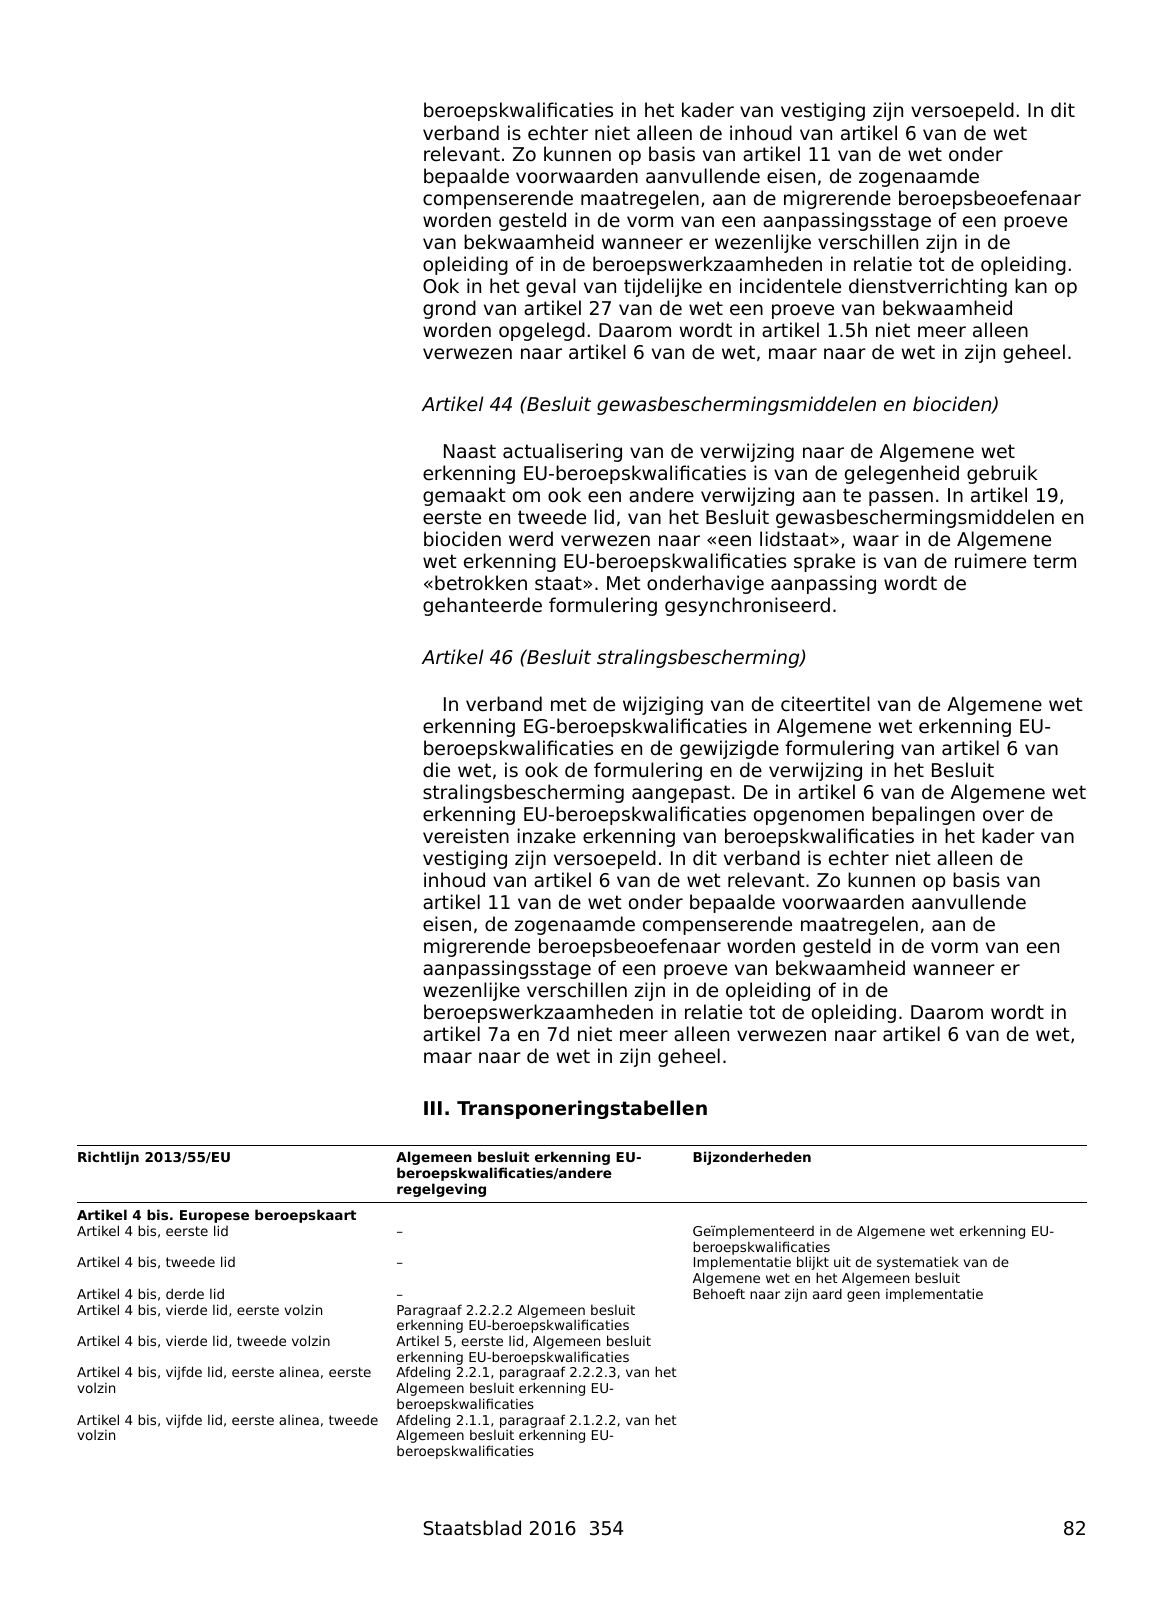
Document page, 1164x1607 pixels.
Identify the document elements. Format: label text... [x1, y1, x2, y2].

table_cell Geïmplementeerd in de Algemene wet erkenning EU-beroepskwalificaties [686, 1224, 1087, 1255]
table_cell Artikel 4 bis, derde lid [77, 1287, 390, 1302]
table_cell Artikel 4 bis. Europese beroepskaart [77, 1203, 390, 1224]
table_cell – [390, 1255, 686, 1287]
text In verband met de wijziging van de citeertitel van de Algemene wet erkenning EG-beroepskwalificaties in Algemene wet erkenning EU-beroepskwalificaties en de gewijzigde formulering van artikel 6 van die wet, is ook de formulering en de verwijzing in het Besluit stralingsbescherming aangepast. De in artikel 6 van de Algemene wet erkenning EU-beroepskwalificaties opgenomen bepalingen over de vereisten inzake erkenning van beroepskwalificaties in het kader van vestiging zijn versoepeld. In dit verband is echter niet alleen de inhoud van artikel 6 van de wet relevant. Zo kunnen op basis van artikel 11 van de wet onder bepaalde voorwaarden aanvullende eisen, de zogenaamde compenserende maatregelen, aan de migrerende beroepsbeoefenaar worden gesteld in de vorm van een aanpassingsstage of een proeve van bekwaamheid wanneer er wezenlijke verschillen zijn in de opleiding of in de beroepswerkzaamheden in relatie tot de opleiding. Daarom wordt in artikel 7a en 7d niet meer alleen verwezen naar artikel 6 van de wet, maar naar de wet in zijn geheel. [422, 694, 1087, 1068]
table_cell [686, 1334, 1087, 1365]
table_cell [686, 1365, 1087, 1412]
table_cell Artikel 5, eerste lid, Algemeen besluit erkenning EU-beroepskwalificaties [390, 1334, 686, 1365]
table_cell [686, 1203, 1087, 1224]
subtitle Artikel 46 (Besluit stralingsbescherming) [422, 647, 1087, 669]
table_cell Artikel 4 bis, vijfde lid, eerste alinea, tweede volzin [77, 1413, 390, 1459]
text Naast actualisering van de verwijzing naar de Algemene wet erkenning EU-beroepskwalificaties is van de gelegenheid gebruik gemaakt om ook een andere verwijzing aan te passen. In artikel 19, eerste en tweede lid, van het Besluit gewasbeschermingsmiddelen en biociden werd verwezen naar «een lidstaat», waar in de Algemene wet erkenning EU-beroepskwalificaties sprake is van de ruimere term «betrokken staat». Met onderhavige aanpassing wordt de gehanteerde formulering gesynchroniseerd. [422, 441, 1087, 617]
table_cell Implementatie blijkt uit de systematiek van de Algemene wet en het Algemeen besluit [686, 1255, 1087, 1287]
table_cell Artikel 4 bis, tweede lid [77, 1255, 390, 1287]
table_cell – [390, 1287, 686, 1302]
text beroepskwalificaties in het kader van vestiging zijn versoepeld. In dit verband is echter niet alleen de inhoud van artikel 6 van de wet relevant. Zo kunnen op basis van artikel 11 van de wet onder bepaalde voorwaarden aanvullende eisen, de zogenaamde compenserende maatregelen, aan de migrerende beroepsbeoefenaar worden gesteld in de vorm van een aanpassingsstage of een proeve van bekwaamheid wanneer er wezenlijke verschillen zijn in de opleiding of in de beroepswerkzaamheden in relatie tot de opleiding. Ook in het geval van tijdelijke en incidentele dienstverrichting kan op grond van artikel 27 van de wet een proeve van bekwaamheid worden opgelegd. Daarom wordt in artikel 1.5h niet meer alleen verwezen naar artikel 6 van de wet, maar naar de wet in zijn geheel. [422, 100, 1087, 364]
table_cell Artikel 4 bis, eerste lid [77, 1224, 390, 1255]
table_cell Afdeling 2.1.1, paragraaf 2.1.2.2, van het Algemeen besluit erkenning EU-beroepskwalificaties [390, 1413, 686, 1459]
table_cell [686, 1413, 1087, 1459]
table_header Richtlijn 2013/55/EU [77, 1146, 390, 1202]
subtitle III. Transponeringstabellen [422, 1098, 1087, 1119]
table_cell [390, 1203, 686, 1224]
table_cell Artikel 4 bis, vijfde lid, eerste alinea, eerste volzin [77, 1365, 390, 1412]
table_cell [686, 1302, 1087, 1334]
table_cell Paragraaf 2.2.2.2 Algemeen besluit erkenning EU-beroepskwalificaties [390, 1302, 686, 1334]
table_cell Afdeling 2.2.1, paragraaf 2.2.2.3, van het Algemeen besluit erkenning EU-beroepskwalificaties [390, 1365, 686, 1412]
subtitle Artikel 44 (Besluit gewasbeschermingsmiddelen en biociden) [422, 394, 1087, 416]
table_cell – [390, 1224, 686, 1255]
table_header Bijzonderheden [686, 1146, 1087, 1202]
table_header Algemeen besluit erkenning EU-beroepskwalificaties/andere regelgeving [390, 1146, 686, 1202]
table_cell Artikel 4 bis, vierde lid, eerste volzin [77, 1302, 390, 1334]
table_cell Artikel 4 bis, vierde lid, tweede volzin [77, 1334, 390, 1365]
table_cell Behoeft naar zijn aard geen implementatie [686, 1287, 1087, 1302]
